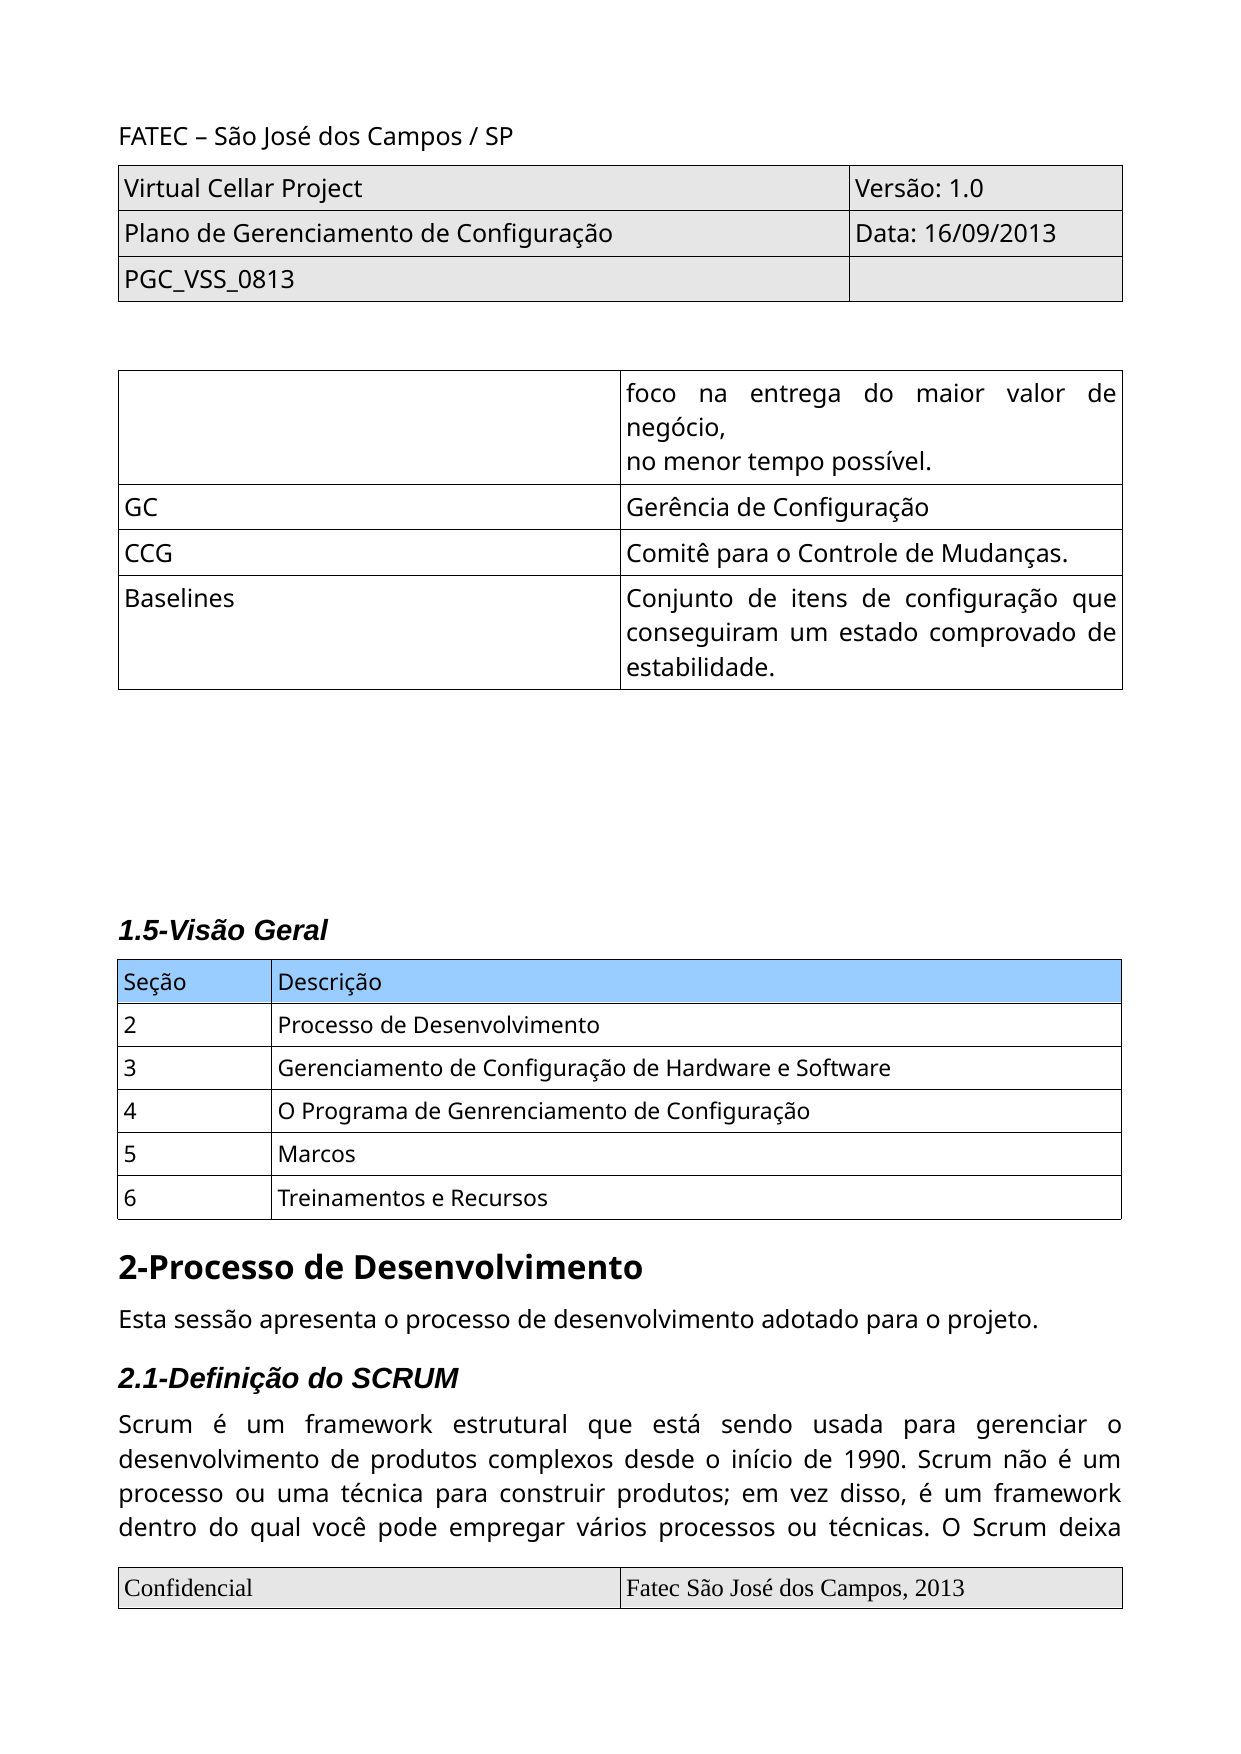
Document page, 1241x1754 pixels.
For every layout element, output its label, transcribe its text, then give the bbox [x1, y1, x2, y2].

table_cell GC [119, 485, 620, 529]
table_cell Marcos [272, 1133, 1121, 1175]
table_header Descrição [272, 960, 1121, 1002]
table_cell 3 [118, 1047, 271, 1089]
table_cell CCG [119, 530, 620, 575]
table_cell Processo de Desenvolvimento [272, 1004, 1121, 1046]
text Scrum é um framework estrutural que está sendo usada para gerenciar o desenvolvimento de produtos complexos desde o início de 1990. Scrum não é um processo ou uma técnica para construir produtos; em vez disso, é um framework dentro do qual você pode empregar vários processos ou técnicas. O Scrum deixa [118, 1407, 1122, 1543]
table_cell Gerência de Configuração [621, 485, 1122, 529]
table_cell Treinamentos e Recursos [272, 1176, 1121, 1219]
table_cell 6 [118, 1176, 271, 1219]
subtitle 1.5-Visão Geral [118, 913, 1122, 947]
text Esta sessão apresenta o processo de desenvolvimento adotado para o projeto. [118, 1302, 1122, 1336]
table_cell Conjunto de itens de configuração que conseguiram um estado comprovado de estabilidade. [621, 576, 1122, 689]
subtitle 2.1-Definição do SCRUM [118, 1361, 1122, 1395]
table_cell O Programa de Genrenciamento de Configuração [272, 1090, 1121, 1132]
table_header Seção [118, 960, 271, 1002]
table_cell 2 [118, 1004, 271, 1046]
table_cell Baselines [119, 576, 620, 689]
table_cell 5 [118, 1133, 271, 1175]
subtitle 2-Processo de Desenvolvimento [118, 1244, 1122, 1289]
table_cell [119, 371, 620, 484]
table_cell Gerenciamento de Configuração de Hardware e Software [272, 1047, 1121, 1089]
table_cell Comitê para o Controle de Mudanças. [621, 530, 1122, 575]
table_cell 4 [118, 1090, 271, 1132]
table_cell foco na entrega do maior valor de negócio, no menor tempo possível. [621, 371, 1122, 484]
